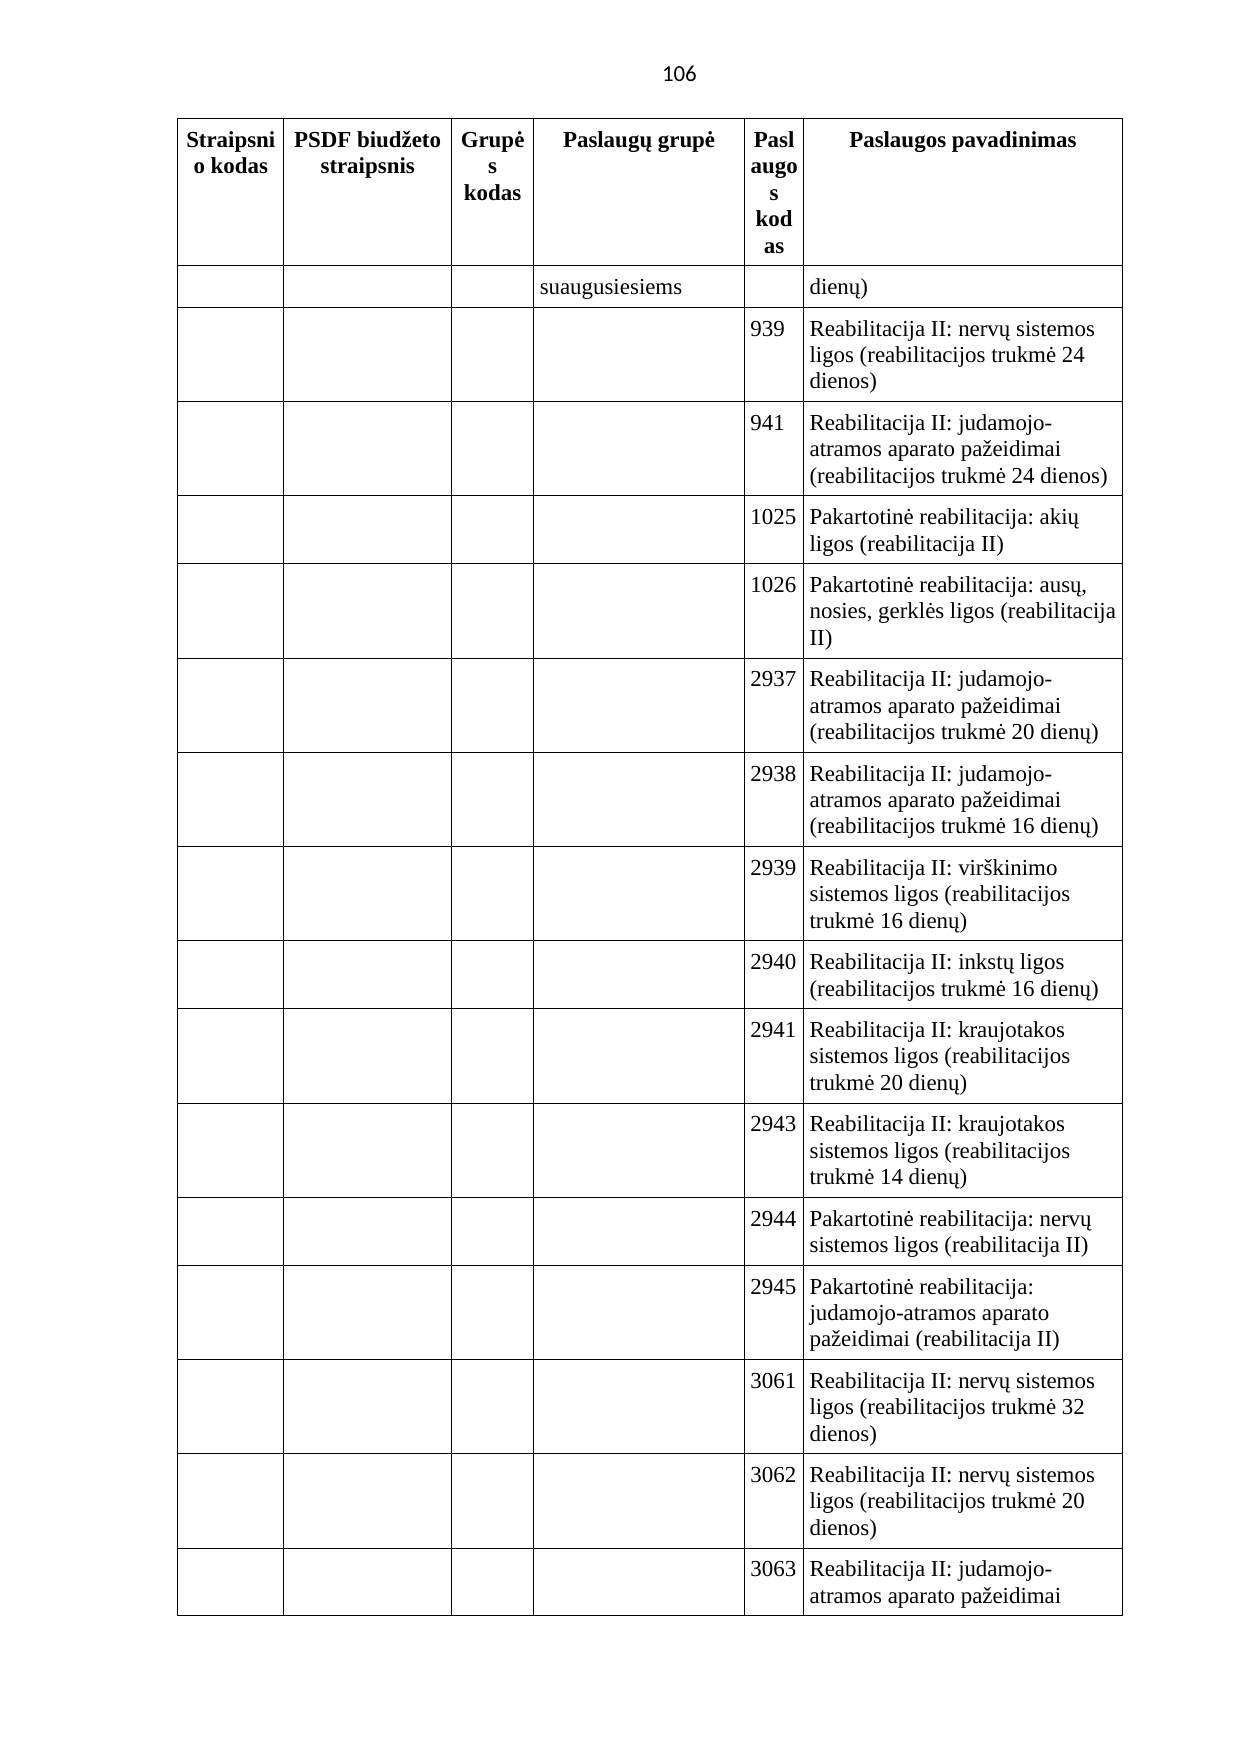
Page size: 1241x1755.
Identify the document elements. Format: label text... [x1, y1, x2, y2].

table_header Paslaugų grupė [534, 119, 744, 265]
table_cell [745, 266, 803, 307]
table_cell [534, 1360, 744, 1453]
table_cell [534, 402, 744, 495]
table_cell [178, 1454, 283, 1547]
table_cell [452, 1454, 533, 1547]
table_cell [284, 1266, 451, 1359]
table_cell [284, 1104, 451, 1197]
table_cell [284, 1198, 451, 1264]
table_cell [452, 266, 533, 307]
table_cell [534, 496, 744, 563]
table_cell [452, 1009, 533, 1102]
table_cell [178, 847, 283, 940]
table_cell 2937 [745, 659, 803, 752]
table_cell [534, 941, 744, 1008]
table_cell 2941 [745, 1009, 803, 1102]
table_cell [452, 659, 533, 752]
table_header Grupės kodas [452, 119, 533, 265]
table_cell [452, 1360, 533, 1453]
table_cell [452, 564, 533, 657]
table_cell 2939 [745, 847, 803, 940]
table_cell Reabilitacija II: judamojo-atramos aparato pažeidimai (reabilitacijos trukmė 20 dienų) [804, 659, 1122, 752]
table_cell Reabilitacija II: kraujotakos sistemos ligos (reabilitacijos trukmė 20 dienų) [804, 1009, 1122, 1102]
table_cell [534, 753, 744, 846]
table_cell [534, 1198, 744, 1264]
table_cell [284, 266, 451, 307]
table_cell [534, 1549, 744, 1615]
table_cell 3063 [745, 1549, 803, 1615]
table_cell [534, 564, 744, 657]
table_cell [178, 1009, 283, 1102]
table_cell [452, 402, 533, 495]
table_cell 3061 [745, 1360, 803, 1453]
table_cell Pakartotinė reabilitacija: ausų, nosies, gerklės ligos (reabilitacija II) [804, 564, 1122, 657]
table_cell [178, 1360, 283, 1453]
table_cell Reabilitacija II: nervų sistemos ligos (reabilitacijos trukmė 20 dienos) [804, 1454, 1122, 1547]
table_cell [534, 308, 744, 401]
table_cell suaugusiesiems [534, 266, 744, 307]
table_header Paslaugos pavadinimas [804, 119, 1122, 265]
table_cell [178, 1266, 283, 1359]
table_cell [452, 496, 533, 563]
table_cell [178, 308, 283, 401]
table_cell 2944 [745, 1198, 803, 1264]
table_cell Pakartotinė reabilitacija: judamojo-atramos aparato pažeidimai (reabilitacija II) [804, 1266, 1122, 1359]
table_cell [284, 1549, 451, 1615]
table_cell [452, 1266, 533, 1359]
table_cell [284, 753, 451, 846]
table_cell [452, 308, 533, 401]
table_cell 3062 [745, 1454, 803, 1547]
table_header Straipsnio kodas [178, 119, 283, 265]
table_cell [452, 941, 533, 1008]
table_cell Reabilitacija II: inkstų ligos (reabilitacijos trukmė 16 dienų) [804, 941, 1122, 1008]
table_cell [284, 1009, 451, 1102]
table_cell [284, 308, 451, 401]
table_cell [452, 753, 533, 846]
table_cell 939 [745, 308, 803, 401]
table_cell 2938 [745, 753, 803, 846]
table_cell Reabilitacija II: nervų sistemos ligos (reabilitacijos trukmė 24 dienos) [804, 308, 1122, 401]
table_cell [534, 1454, 744, 1547]
table_cell [178, 1198, 283, 1264]
table_cell [534, 1009, 744, 1102]
table_cell Reabilitacija II: judamojo-atramos aparato pažeidimai (reabilitacijos trukmė 16 dienų) [804, 753, 1122, 846]
table_cell [534, 847, 744, 940]
table_cell [178, 941, 283, 1008]
table_cell [178, 753, 283, 846]
table_cell [178, 564, 283, 657]
table_cell [452, 1104, 533, 1197]
table_cell [284, 847, 451, 940]
table_cell [178, 266, 283, 307]
table_cell Reabilitacija II: nervų sistemos ligos (reabilitacijos trukmė 32 dienos) [804, 1360, 1122, 1453]
table_cell [284, 941, 451, 1008]
table_cell [284, 1360, 451, 1453]
table_cell [452, 847, 533, 940]
table_cell 2945 [745, 1266, 803, 1359]
table_cell [178, 496, 283, 563]
table_cell [284, 1454, 451, 1547]
table_cell Reabilitacija II: judamojo-atramos aparato pažeidimai (reabilitacijos trukmė 24 dienos) [804, 402, 1122, 495]
table_cell [178, 402, 283, 495]
table_cell [178, 659, 283, 752]
table_cell Reabilitacija II: virškinimo sistemos ligos (reabilitacijos trukmė 16 dienų) [804, 847, 1122, 940]
table_cell 2943 [745, 1104, 803, 1197]
table_cell 1025 [745, 496, 803, 563]
table_cell Pakartotinė reabilitacija: nervų sistemos ligos (reabilitacija II) [804, 1198, 1122, 1264]
table_cell [178, 1104, 283, 1197]
table_cell [534, 1104, 744, 1197]
table_cell Reabilitacija II: kraujotakos sistemos ligos (reabilitacijos trukmė 14 dienų) [804, 1104, 1122, 1197]
table_header Paslaugos kodas [745, 119, 803, 265]
table_cell [284, 659, 451, 752]
table_cell [534, 659, 744, 752]
table_cell [452, 1549, 533, 1615]
table_cell Pakartotinė reabilitacija: akių ligos (reabilitacija II) [804, 496, 1122, 563]
table_cell [284, 564, 451, 657]
table_header PSDF biudžeto straipsnis [284, 119, 451, 265]
table_cell [284, 402, 451, 495]
table_cell [284, 496, 451, 563]
table_cell 941 [745, 402, 803, 495]
table_cell [178, 1549, 283, 1615]
table_cell [452, 1198, 533, 1264]
table_cell 2940 [745, 941, 803, 1008]
table_cell dienų) [804, 266, 1122, 307]
table_cell 1026 [745, 564, 803, 657]
table_cell [534, 1266, 744, 1359]
table_cell Reabilitacija II: judamojo-atramos aparato pažeidimai [804, 1549, 1122, 1615]
